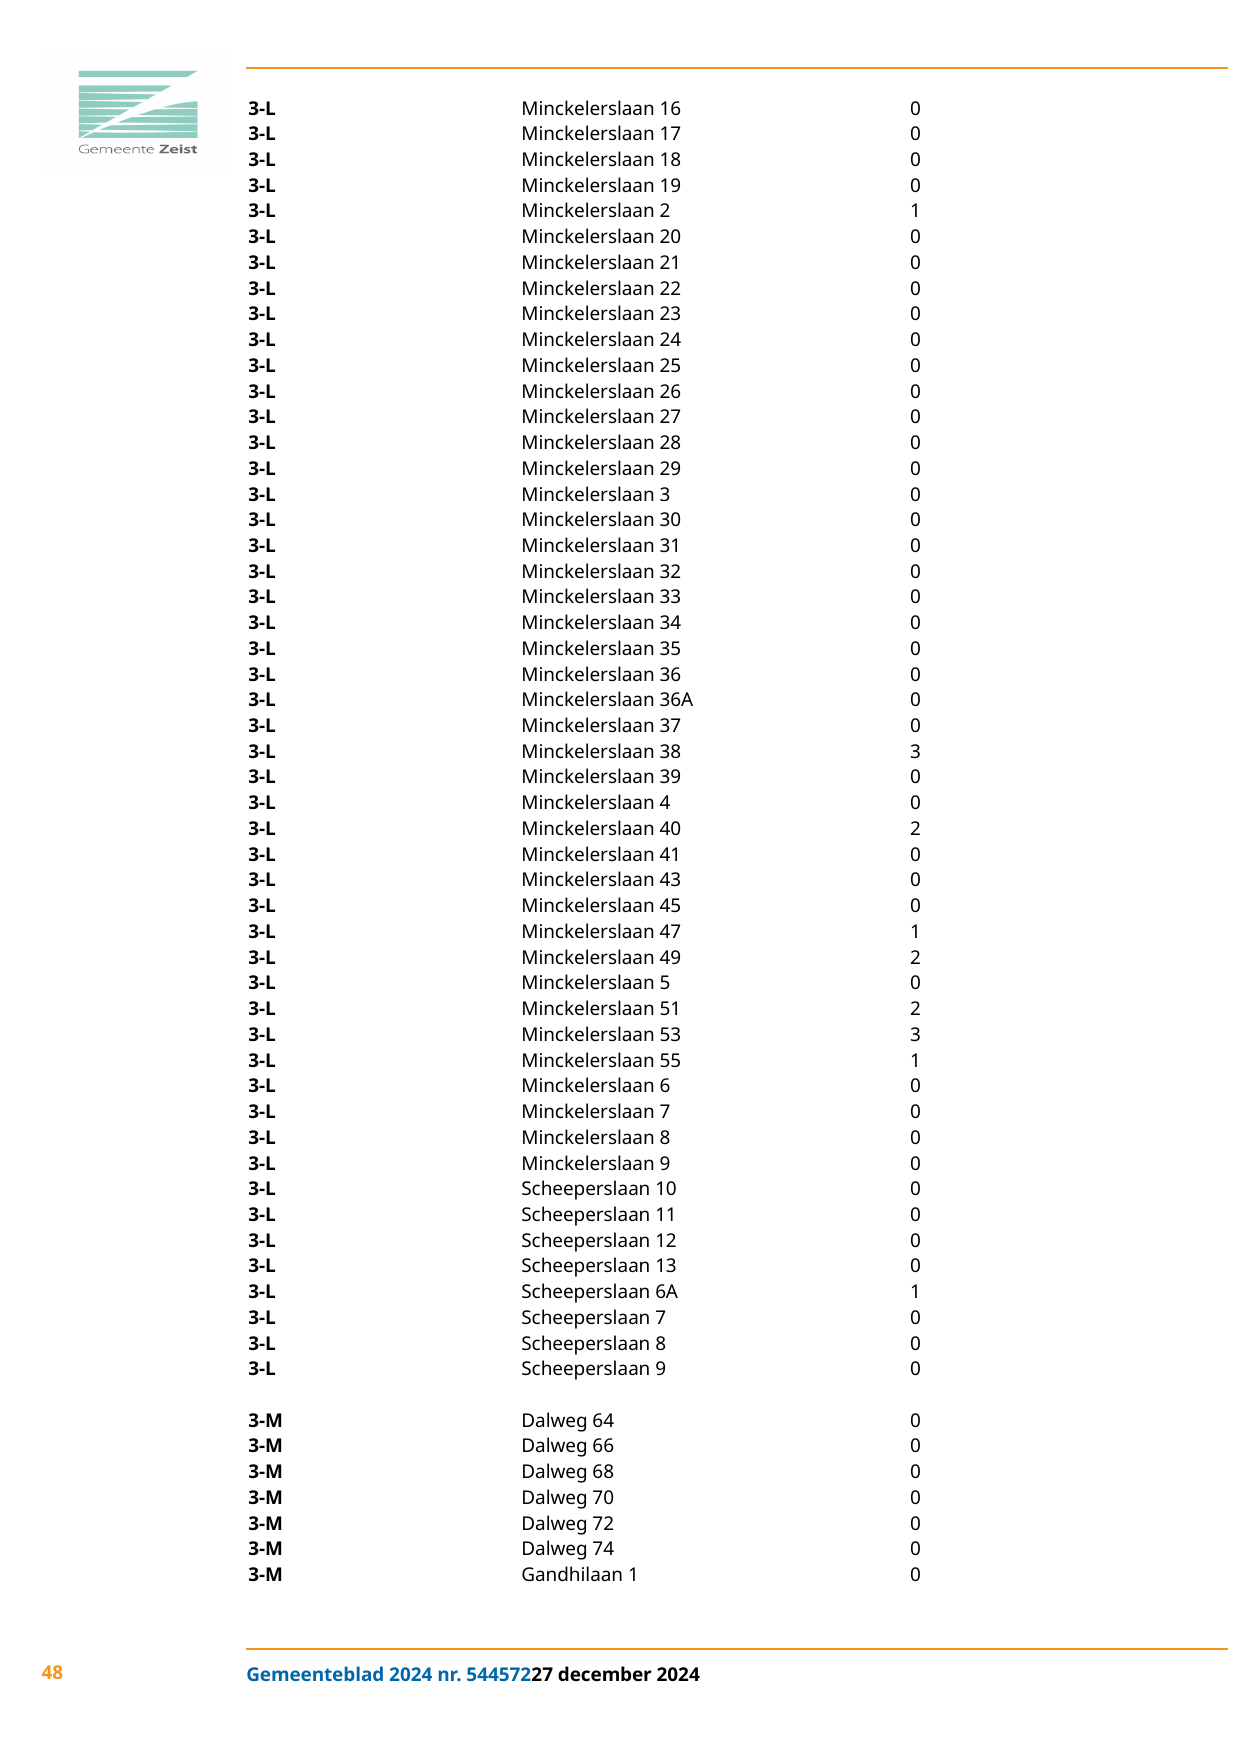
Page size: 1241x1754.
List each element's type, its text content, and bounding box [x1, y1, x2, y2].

table_cell Minckelerslaan 28 [521, 429, 910, 455]
table_cell 3-M [248, 1459, 521, 1484]
table_cell 3-L [248, 1356, 521, 1381]
table_cell 0 [910, 326, 1152, 352]
table_cell 3-L [248, 404, 521, 429]
table_cell Minckelerslaan 9 [521, 1150, 910, 1175]
table_cell 3-L [248, 326, 521, 352]
table_cell 3-L [248, 1304, 521, 1330]
table_cell 3-M [248, 1433, 521, 1458]
table_cell Dalweg 68 [521, 1459, 910, 1484]
table_cell Minckelerslaan 35 [521, 635, 910, 661]
table_cell 3-L [248, 764, 521, 789]
table_cell Minckelerslaan 27 [521, 404, 910, 429]
table_cell Minckelerslaan 29 [521, 455, 910, 481]
table_cell Scheeperslaan 6A [521, 1278, 910, 1304]
table_cell 0 [910, 661, 1152, 687]
table_cell 2 [910, 944, 1152, 969]
table_cell Minckelerslaan 38 [521, 738, 910, 764]
table_cell 0 [910, 301, 1152, 326]
table_cell Gandhilaan 1 [521, 1561, 910, 1587]
table_cell 3-L [248, 429, 521, 455]
table_cell 3-L [248, 1253, 521, 1278]
table_cell 3-L [248, 1073, 521, 1098]
table_cell Minckelerslaan 8 [521, 1124, 910, 1150]
table_cell 3-L [248, 1150, 521, 1175]
table_cell 3-L [248, 609, 521, 635]
table_cell 2 [910, 815, 1152, 841]
table_cell 3-M [248, 1561, 521, 1587]
table_cell 0 [910, 1253, 1152, 1278]
table_cell [248, 1381, 521, 1407]
table_cell [521, 1381, 910, 1407]
table_cell 0 [910, 1459, 1152, 1484]
table_cell 0 [910, 1304, 1152, 1330]
table_cell 1 [910, 918, 1152, 944]
table_cell 0 [910, 455, 1152, 481]
table_cell Scheeperslaan 7 [521, 1304, 910, 1330]
table_cell Minckelerslaan 37 [521, 712, 910, 738]
table_cell 0 [910, 970, 1152, 995]
table_cell 0 [910, 378, 1152, 403]
table_cell 2 [910, 995, 1152, 1021]
table_cell 3-L [248, 918, 521, 944]
table_cell 3-L [248, 687, 521, 712]
table_cell Minckelerslaan 25 [521, 352, 910, 378]
table_cell 0 [910, 1073, 1152, 1098]
table_cell Minckelerslaan 6 [521, 1073, 910, 1098]
table_cell 3-L [248, 301, 521, 326]
table_cell 3 [910, 738, 1152, 764]
table_cell Minckelerslaan 41 [521, 841, 910, 867]
table_cell 3-L [248, 1227, 521, 1253]
table_cell 3-L [248, 1047, 521, 1072]
table_cell 1 [910, 198, 1152, 223]
table_cell 3-L [248, 712, 521, 738]
table_cell 0 [910, 867, 1152, 892]
table_cell 3-L [248, 1175, 521, 1201]
table_cell Dalweg 70 [521, 1484, 910, 1510]
table_cell Minckelerslaan 45 [521, 893, 910, 918]
table_cell 3-L [248, 558, 521, 584]
table_cell 3-L [248, 352, 521, 378]
table_cell 0 [910, 1561, 1152, 1587]
table_cell 0 [910, 1510, 1152, 1536]
table_cell Minckelerslaan 18 [521, 146, 910, 172]
table_cell Minckelerslaan 36A [521, 687, 910, 712]
table_cell 0 [910, 1175, 1152, 1201]
table_cell 0 [910, 506, 1152, 532]
table_cell Minckelerslaan 3 [521, 481, 910, 506]
table_cell Scheeperslaan 8 [521, 1330, 910, 1356]
table_cell 0 [910, 712, 1152, 738]
table_cell 0 [910, 635, 1152, 661]
table_cell Minckelerslaan 51 [521, 995, 910, 1021]
table_cell 0 [910, 429, 1152, 455]
picture [41, 47, 231, 172]
table_cell Minckelerslaan 16 [521, 95, 910, 121]
table_cell 0 [910, 893, 1152, 918]
table_cell Minckelerslaan 22 [521, 275, 910, 301]
table_cell 3-L [248, 790, 521, 815]
table_cell 3-L [248, 661, 521, 687]
table_cell Dalweg 72 [521, 1510, 910, 1536]
table_cell Minckelerslaan 7 [521, 1098, 910, 1124]
table_cell Dalweg 66 [521, 1433, 910, 1458]
table_cell 0 [910, 1433, 1152, 1458]
table_cell 3-M [248, 1510, 521, 1536]
table_cell Minckelerslaan 26 [521, 378, 910, 403]
table_cell Minckelerslaan 36 [521, 661, 910, 687]
table_cell 3-L [248, 738, 521, 764]
table_cell 0 [910, 146, 1152, 172]
table_cell 0 [910, 275, 1152, 301]
table_cell 0 [910, 224, 1152, 249]
table_cell Minckelerslaan 19 [521, 172, 910, 198]
table_cell 0 [910, 1201, 1152, 1227]
table_cell 1 [910, 1047, 1152, 1072]
table_cell Minckelerslaan 55 [521, 1047, 910, 1072]
table_cell 0 [910, 1227, 1152, 1253]
table_cell 3-L [248, 944, 521, 969]
table_cell Scheeperslaan 13 [521, 1253, 910, 1278]
table_cell 0 [910, 172, 1152, 198]
table_cell 3-L [248, 970, 521, 995]
table_cell 3-L [248, 95, 521, 121]
table_cell Minckelerslaan 43 [521, 867, 910, 892]
table_cell 3-L [248, 481, 521, 506]
table_cell 0 [910, 1407, 1152, 1433]
table_cell 0 [910, 1484, 1152, 1510]
table_cell 3-L [248, 1021, 521, 1047]
table_cell Minckelerslaan 34 [521, 609, 910, 635]
table_cell 1 [910, 1278, 1152, 1304]
table_cell Minckelerslaan 2 [521, 198, 910, 223]
table_cell 3-L [248, 506, 521, 532]
table_cell 0 [910, 532, 1152, 558]
table_cell 0 [910, 764, 1152, 789]
table_cell Scheeperslaan 12 [521, 1227, 910, 1253]
table_cell 0 [910, 1150, 1152, 1175]
table_cell 0 [910, 1356, 1152, 1381]
table_cell 0 [910, 1330, 1152, 1356]
table_cell 3-L [248, 815, 521, 841]
table_cell Minckelerslaan 21 [521, 249, 910, 275]
table_cell Scheeperslaan 10 [521, 1175, 910, 1201]
table_cell 0 [910, 1536, 1152, 1561]
table_cell 0 [910, 249, 1152, 275]
table_cell 0 [910, 609, 1152, 635]
table_cell 3-L [248, 635, 521, 661]
table_cell 0 [910, 95, 1152, 121]
table_cell 0 [910, 352, 1152, 378]
table_cell 3-L [248, 584, 521, 609]
table_cell 3-L [248, 1201, 521, 1227]
table_cell 3-L [248, 121, 521, 146]
table_cell 3-L [248, 1098, 521, 1124]
table_cell Scheeperslaan 9 [521, 1356, 910, 1381]
table_cell 3-L [248, 1330, 521, 1356]
table_cell 0 [910, 1124, 1152, 1150]
table_cell 3-L [248, 275, 521, 301]
table_cell Minckelerslaan 5 [521, 970, 910, 995]
table_cell Dalweg 64 [521, 1407, 910, 1433]
table_cell 3-L [248, 867, 521, 892]
table_cell Minckelerslaan 31 [521, 532, 910, 558]
table_cell 0 [910, 687, 1152, 712]
table_cell Minckelerslaan 53 [521, 1021, 910, 1047]
table_cell Minckelerslaan 20 [521, 224, 910, 249]
table_cell Minckelerslaan 4 [521, 790, 910, 815]
table_cell 3-L [248, 378, 521, 403]
table_cell 3-M [248, 1484, 521, 1510]
table_cell [910, 1381, 1152, 1407]
table_cell 0 [910, 584, 1152, 609]
table_cell 3-L [248, 172, 521, 198]
table_cell 0 [910, 121, 1152, 146]
table_cell Minckelerslaan 39 [521, 764, 910, 789]
table_cell 0 [910, 841, 1152, 867]
table_cell Minckelerslaan 23 [521, 301, 910, 326]
table_cell 0 [910, 481, 1152, 506]
table_cell Minckelerslaan 47 [521, 918, 910, 944]
table_cell Minckelerslaan 17 [521, 121, 910, 146]
table_cell 3 [910, 1021, 1152, 1047]
table_cell 3-L [248, 1278, 521, 1304]
table_cell 3-L [248, 198, 521, 223]
table_cell 3-M [248, 1407, 521, 1433]
table_cell 3-M [248, 1536, 521, 1561]
table_cell 3-L [248, 224, 521, 249]
table_cell 0 [910, 1098, 1152, 1124]
table_cell 3-L [248, 146, 521, 172]
table_cell Minckelerslaan 33 [521, 584, 910, 609]
table_cell Minckelerslaan 40 [521, 815, 910, 841]
table_cell Minckelerslaan 30 [521, 506, 910, 532]
table_cell Minckelerslaan 49 [521, 944, 910, 969]
table_cell 0 [910, 404, 1152, 429]
table_cell Minckelerslaan 32 [521, 558, 910, 584]
table_cell 0 [910, 558, 1152, 584]
table_cell Dalweg 74 [521, 1536, 910, 1561]
table_cell 3-L [248, 532, 521, 558]
table_cell Minckelerslaan 24 [521, 326, 910, 352]
table_cell 3-L [248, 455, 521, 481]
table_cell 3-L [248, 893, 521, 918]
table_cell 3-L [248, 249, 521, 275]
table_cell 3-L [248, 841, 521, 867]
table_cell 3-L [248, 1124, 521, 1150]
table_cell Scheeperslaan 11 [521, 1201, 910, 1227]
table_cell 0 [910, 790, 1152, 815]
table_cell 3-L [248, 995, 521, 1021]
